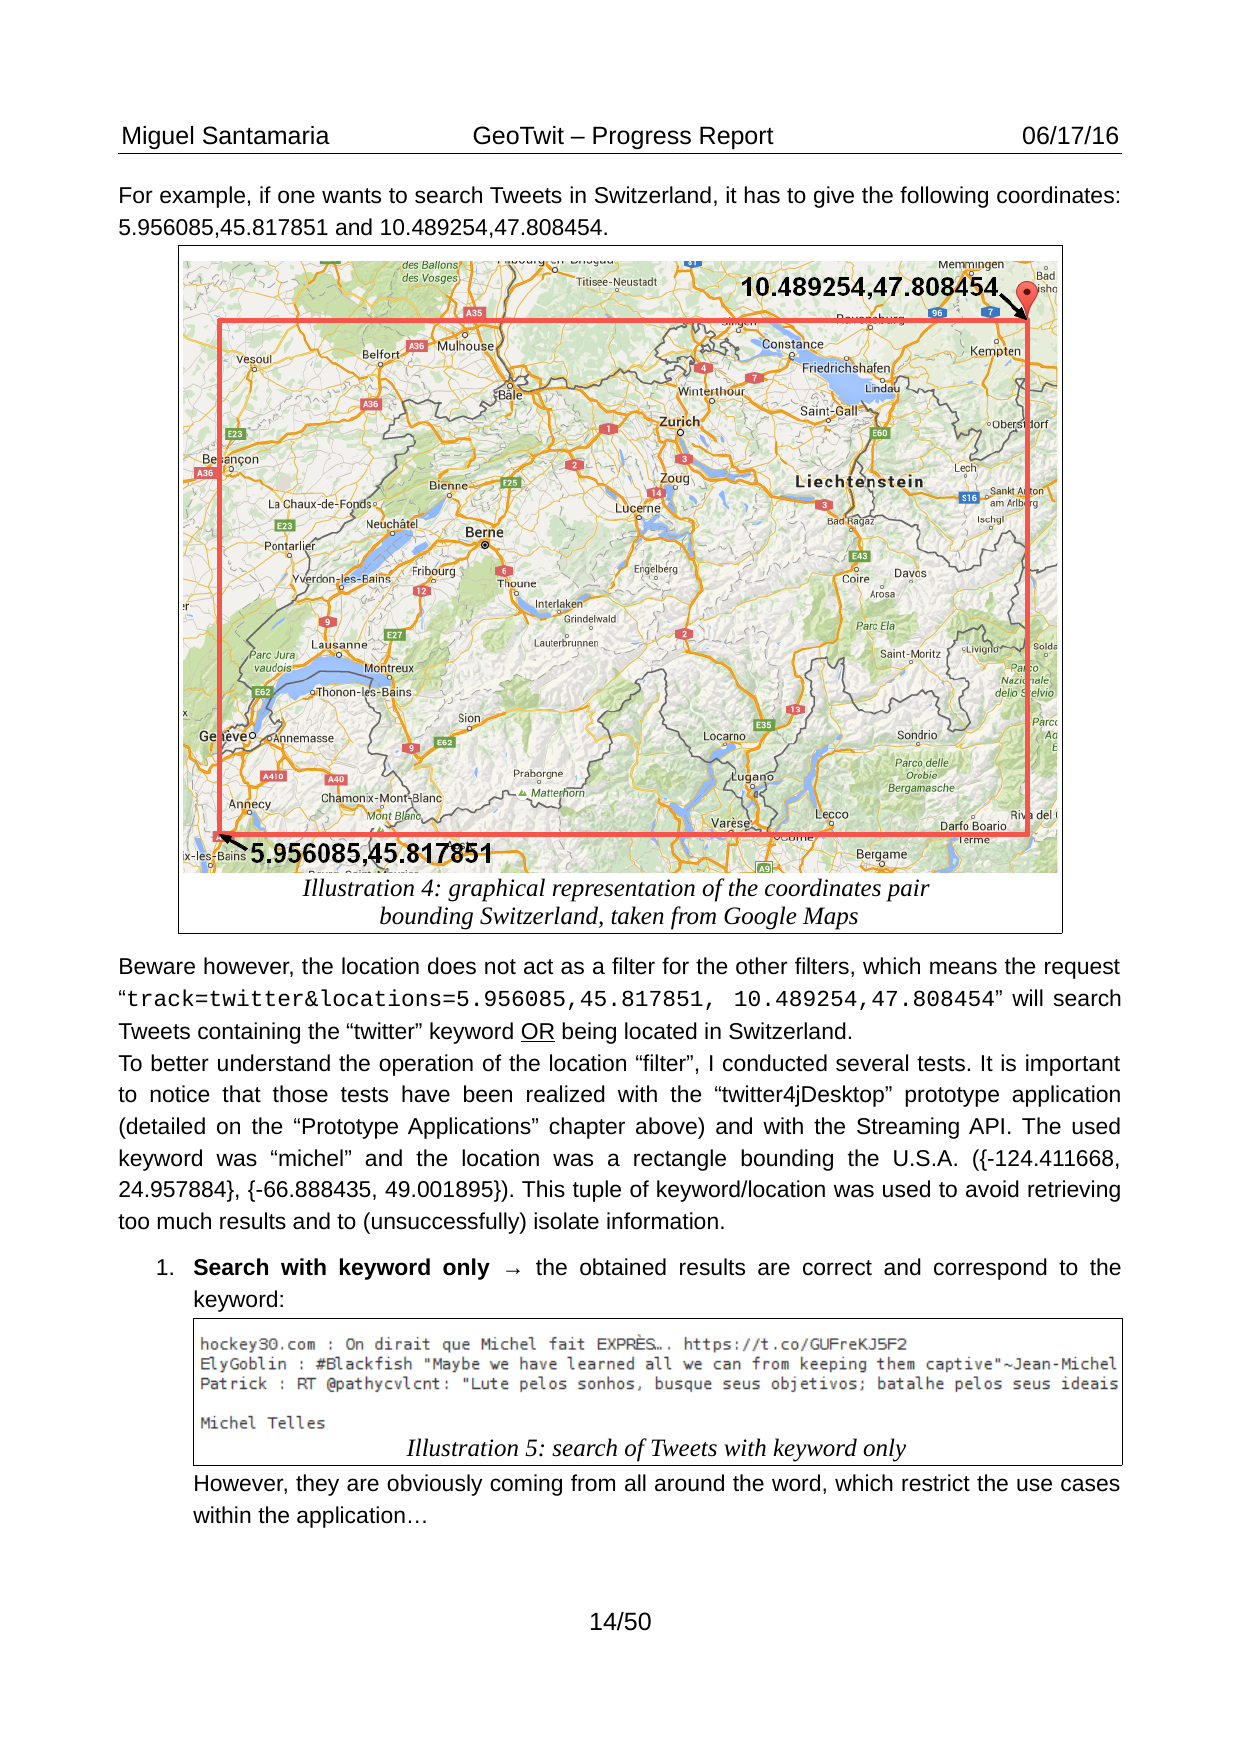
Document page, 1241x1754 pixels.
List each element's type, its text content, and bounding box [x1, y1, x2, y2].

text Illustration 4: graphical representation of the coordinates pair bounding Switzerland, taken from Google Maps [181, 870, 1059, 930]
picture [196, 1333, 1119, 1433]
picture [183, 261, 1058, 873]
list [194, 1430, 1122, 1465]
text To better understand the operation of the location “filter”, I conducted several tests. It is important to notice that those tests have been realized with the “twitter4jDesktop” prototype application (detailed on the “Prototype Applications” chapter above) and with the Streaming API. The used keyword was “michel” and the location was a rectangle bounding the U.S.A. ({-124.411668, 24.957884}, {-66.888435, 49.001895}). This tuple of keyword/location was used to avoid retrieving too much results and to (unsuccessfully) isolate information. [118, 1050, 1122, 1234]
list Search with keyword only → the obtained results are correct and correspond to the keyword: [156, 1254, 1122, 1312]
text For example, if one wants to search Tweets in Switzerland, it has to give the following coordinates: 5.956085,45.817851 and 10.489254,47.808454. [118, 182, 1122, 240]
text Beware however, the location does not act as a filter for the other filters, which means the request “track=twitter&locations=5.956085,45.817851, 10.489254,47.808454” will search Tweets containing the “twitter” keyword OR being located in Switzerland. [118, 870, 1122, 1044]
list However, they are obviously coming from all around the word, which restrict the use cases within the application… [156, 1430, 1122, 1528]
list Illustration 5: search of Tweets with keyword only [196, 1433, 1119, 1462]
